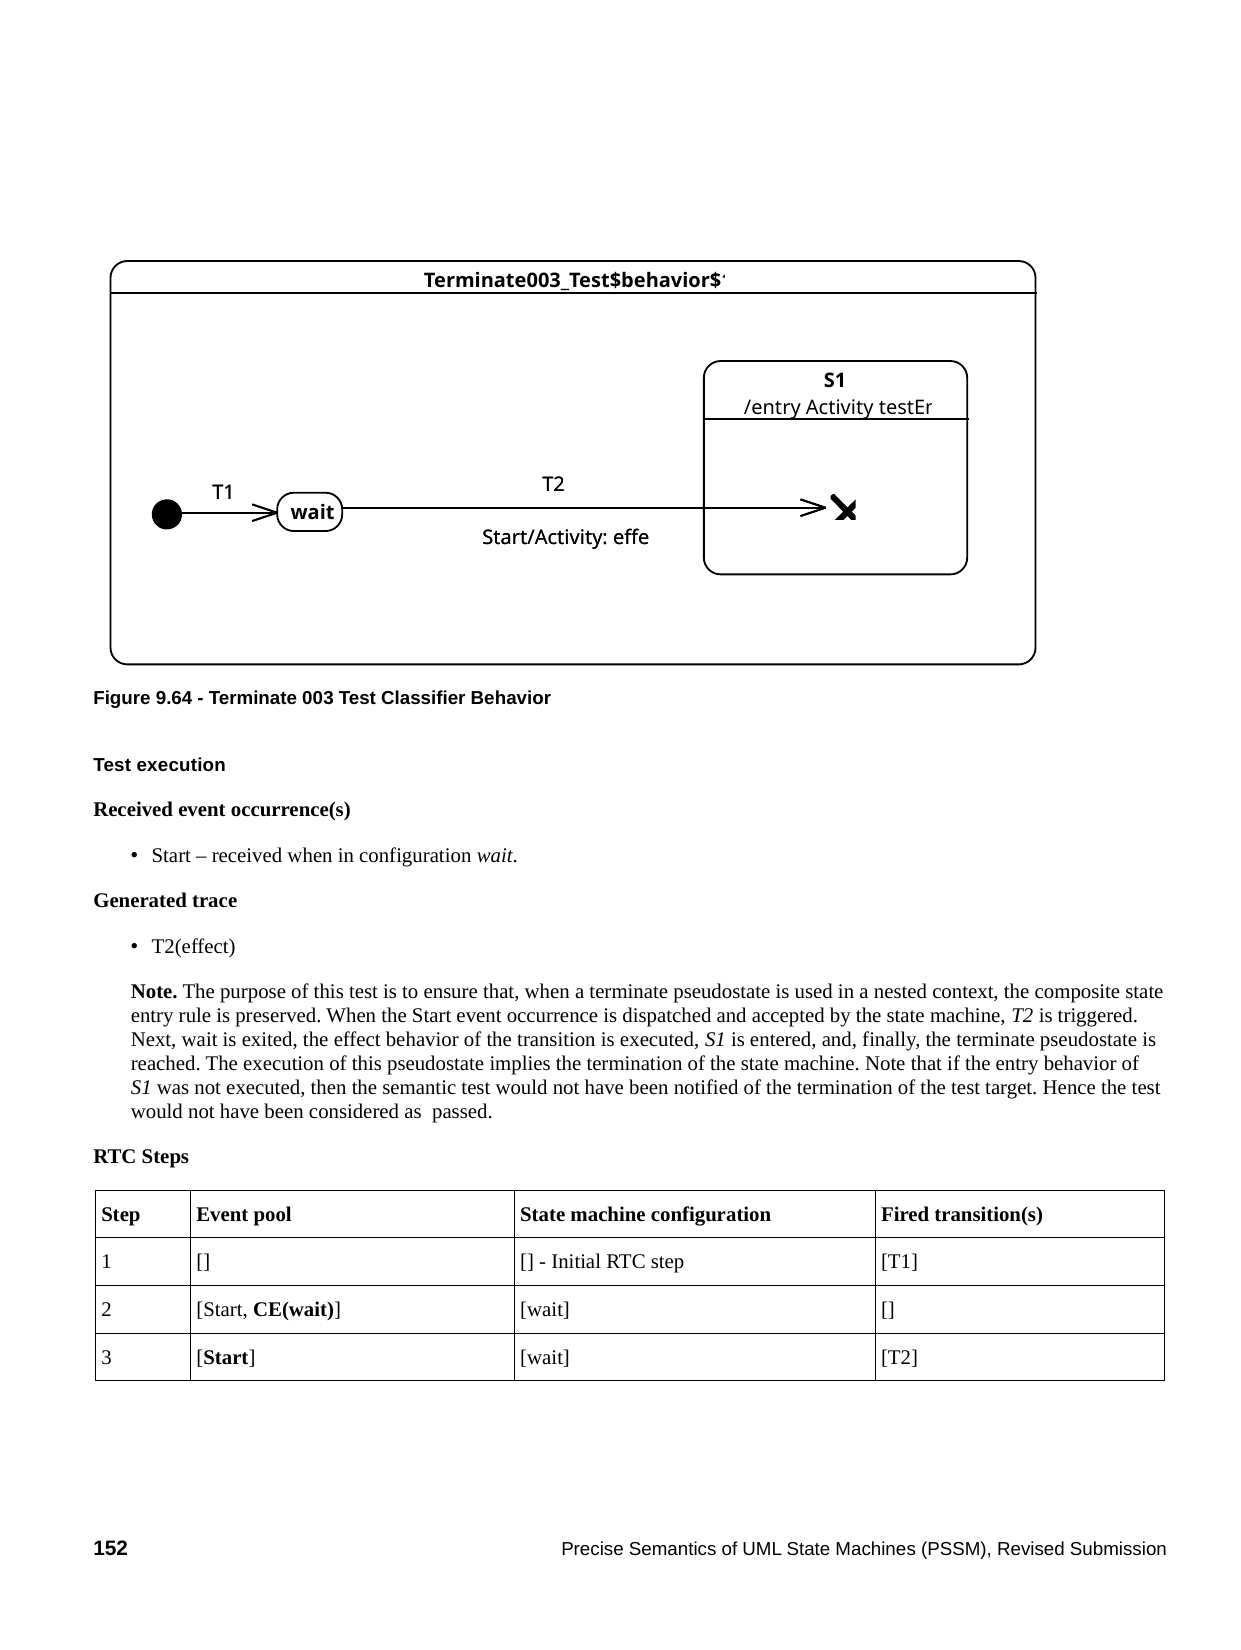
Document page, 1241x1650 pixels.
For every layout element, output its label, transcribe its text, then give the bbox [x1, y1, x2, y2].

table_cell [T2] [876, 1334, 1164, 1380]
table_header Fired transition(s) [876, 1191, 1164, 1237]
text Generated trace [93, 888, 1164, 912]
table_header Step [96, 1191, 190, 1237]
text RTC Steps [93, 1144, 1164, 1168]
table_cell [] - Initial RTC step [515, 1238, 875, 1285]
table_cell 2 [96, 1286, 190, 1333]
table_header State machine configuration [515, 1191, 875, 1237]
list Start – received when in configuration wait. [131, 842, 1164, 867]
subtitle Test execution [93, 754, 1164, 776]
table_cell 1 [96, 1238, 190, 1285]
table_cell [wait] [515, 1334, 875, 1380]
table_header Event pool [191, 1191, 514, 1237]
table_cell [Start, CE(wait)] [191, 1286, 514, 1333]
text Note. The purpose of this test is to ensure that, when a terminate pseudostate is used in a nested context, the composite state entry rule is preserved. When the Start event occurrence is dispatched and accepted by the state machine, T2 is triggered. Next, wait is exited, the effect behavior of the transition is executed, S1 is entered, and, finally, the terminate pseudostate is reached. The execution of this pseudostate implies the termination of the state machine. Note that if the entry behavior of S1 was not executed, then the semantic test would not have been notified of the termination of the test target. Hence the test would not have been considered as passed. [131, 979, 1164, 1123]
table_cell [] [876, 1286, 1164, 1333]
text Received event occurrence(s) [93, 797, 1164, 821]
table_cell [T1] [876, 1238, 1164, 1285]
text Figure 9.64 - Terminate 003 Test Classifier Behavior [93, 243, 1055, 708]
table_cell 3 [96, 1334, 190, 1380]
table_cell [] [191, 1238, 514, 1285]
table_cell [Start] [191, 1334, 514, 1380]
table_cell [wait] [515, 1286, 875, 1333]
list T2(effect) [131, 933, 1164, 958]
